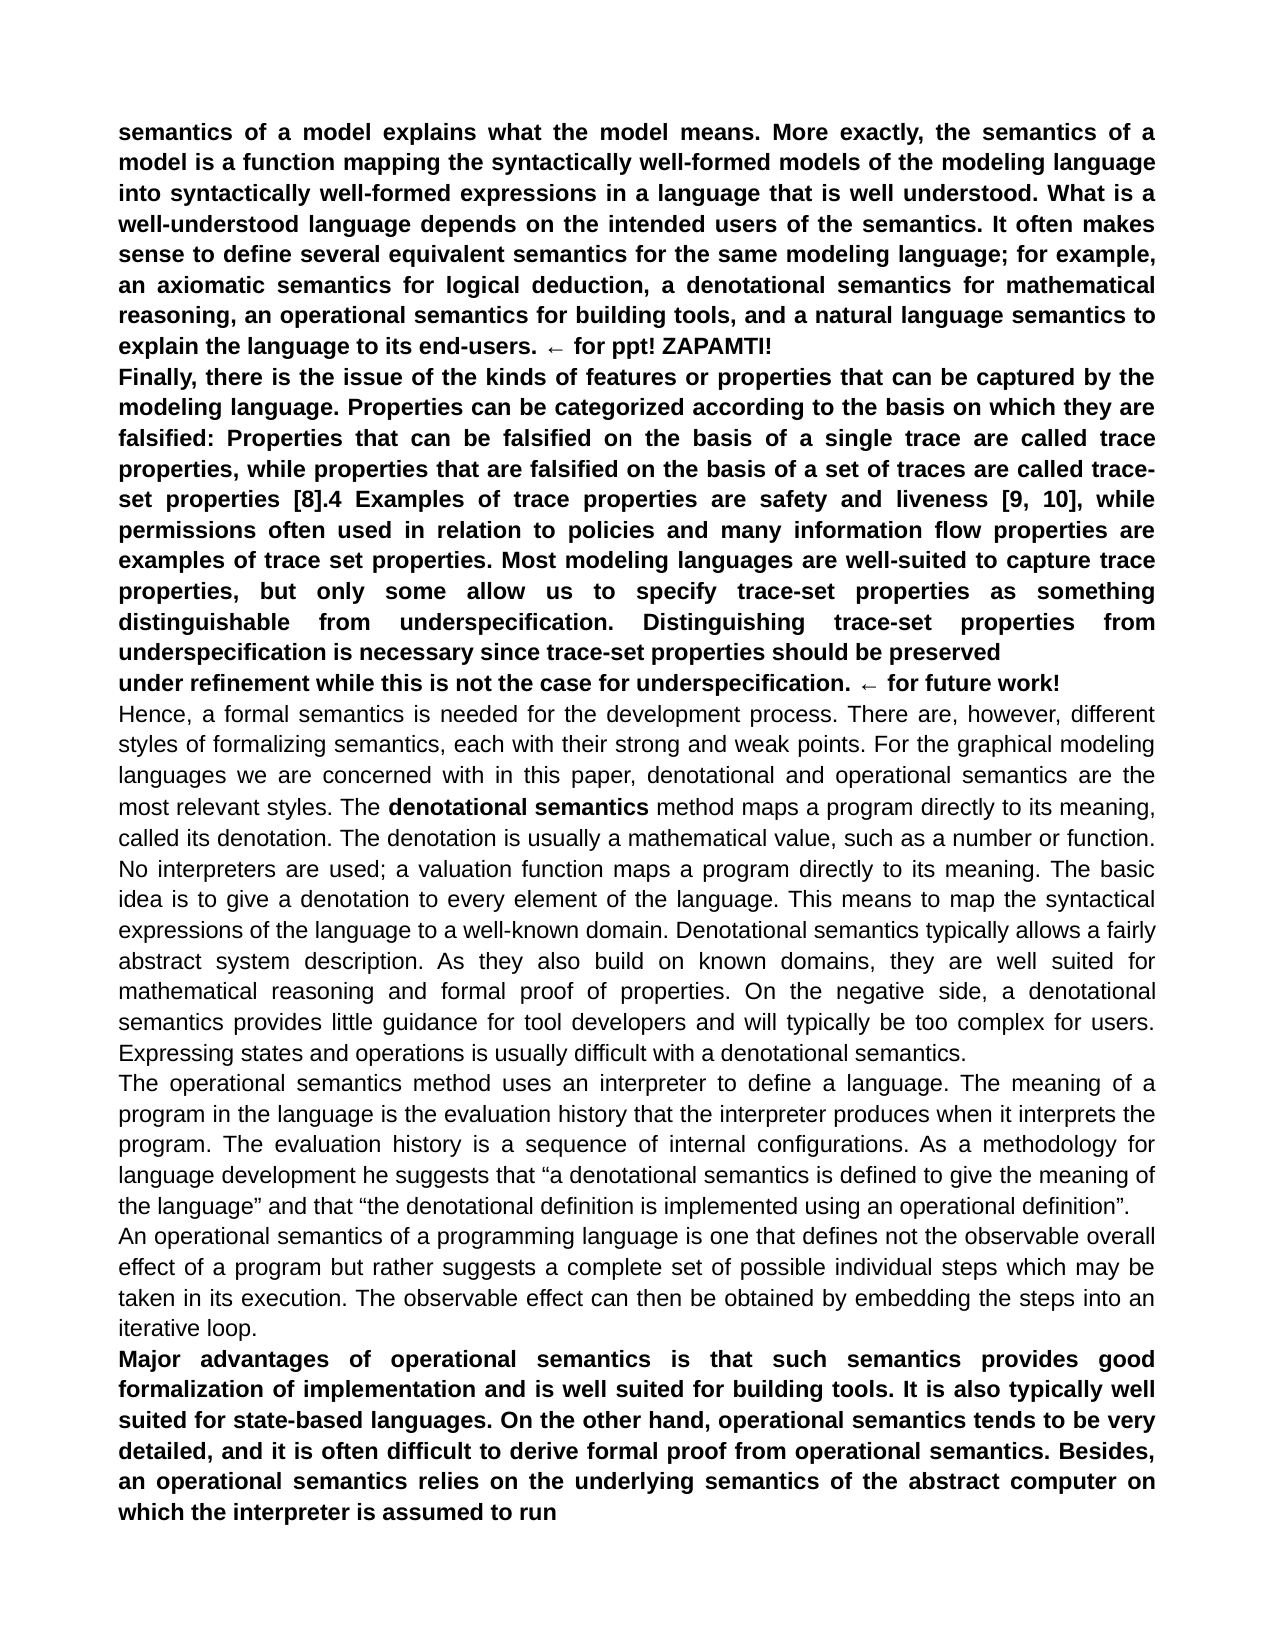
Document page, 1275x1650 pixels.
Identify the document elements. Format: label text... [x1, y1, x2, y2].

text An operational semantics of a programming language is one that defines not the observable overall effect of a program but rather suggests a complete set of possible individual steps which may be taken in its execution. The observable effect can then be obtained by embedding the steps into an iterative loop. [118, 1223, 1157, 1341]
text Hence, a formal semantics is needed for the development process. There are, however, different styles of formalizing semantics, each with their strong and weak points. For the graphical modeling languages we are concerned with in this paper, denotational and operational semantics are the most relevant styles. The denotational semantics method maps a program directly to its meaning, called its denotation. The denotation is usually a mathematical value, such as a number or function. No interpreters are used; a valuation function maps a program directly to its meaning. The basic idea is to give a denotation to every element of the language. This means to map the syntactical expressions of the language to a well-known domain. Denotational semantics typically allows a fairly abstract system description. As they also build on known domains, they are well suited for mathematical reasoning and formal proof of properties. On the negative side, a denotational semantics provides little guidance for tool developers and will typically be too complex for users. Expressing states and operations is usually difficult with a denotational semantics. [118, 700, 1157, 1066]
text Major advantages of operational semantics is that such semantics provides good formalization of implementation and is well suited for building tools. It is also typically well suited for state-based languages. On the other hand, operational semantics tends to be very detailed, and it is often difficult to derive formal proof from operational semantics. Besides, an operational semantics relies on the underlying semantics of the abstract computer on which the interpreter is assumed to run [118, 1345, 1157, 1525]
text under refinement while this is not the case for underspecification. ← for future work! [118, 669, 1157, 696]
text The operational semantics method uses an interpreter to define a language. The meaning of a program in the language is the evaluation history that the interpreter produces when it interprets the program. The evaluation history is a sequence of internal configurations. As a methodology for language development he suggests that “a denotational semantics is defined to give the meaning of the language” and that “the denotational definition is implemented using an operational definition”. [118, 1069, 1157, 1219]
text Finally, there is the issue of the kinds of features or properties that can be captured by the modeling language. Properties can be categorized according to the basis on which they are falsified: Properties that can be falsified on the basis of a single trace are called trace properties, while properties that are falsified on the basis of a set of traces are called trace-set properties [8].4 Examples of trace properties are safety and liveness [9, 10], while permissions often used in relation to policies and many information flow properties are examples of trace set properties. Most modeling languages are well-suited to capture trace properties, but only some allow us to specify trace-set properties as something distinguishable from underspecification. Distinguishing trace-set properties from underspecification is necessary since trace-set properties should be preserved [118, 363, 1157, 666]
text semantics of a model explains what the model means. More exactly, the semantics of a model is a function mapping the syntactically well-formed models of the modeling language into syntactically well-formed expressions in a language that is well understood. What is a well-understood language depends on the intended users of the semantics. It often makes sense to define several equivalent semantics for the same modeling language; for example, an axiomatic semantics for logical deduction, a denotational semantics for mathematical reasoning, an operational semantics for building tools, and a natural language semantics to explain the language to its end-users. ← for ppt! ZAPAMTI! [118, 118, 1157, 359]
